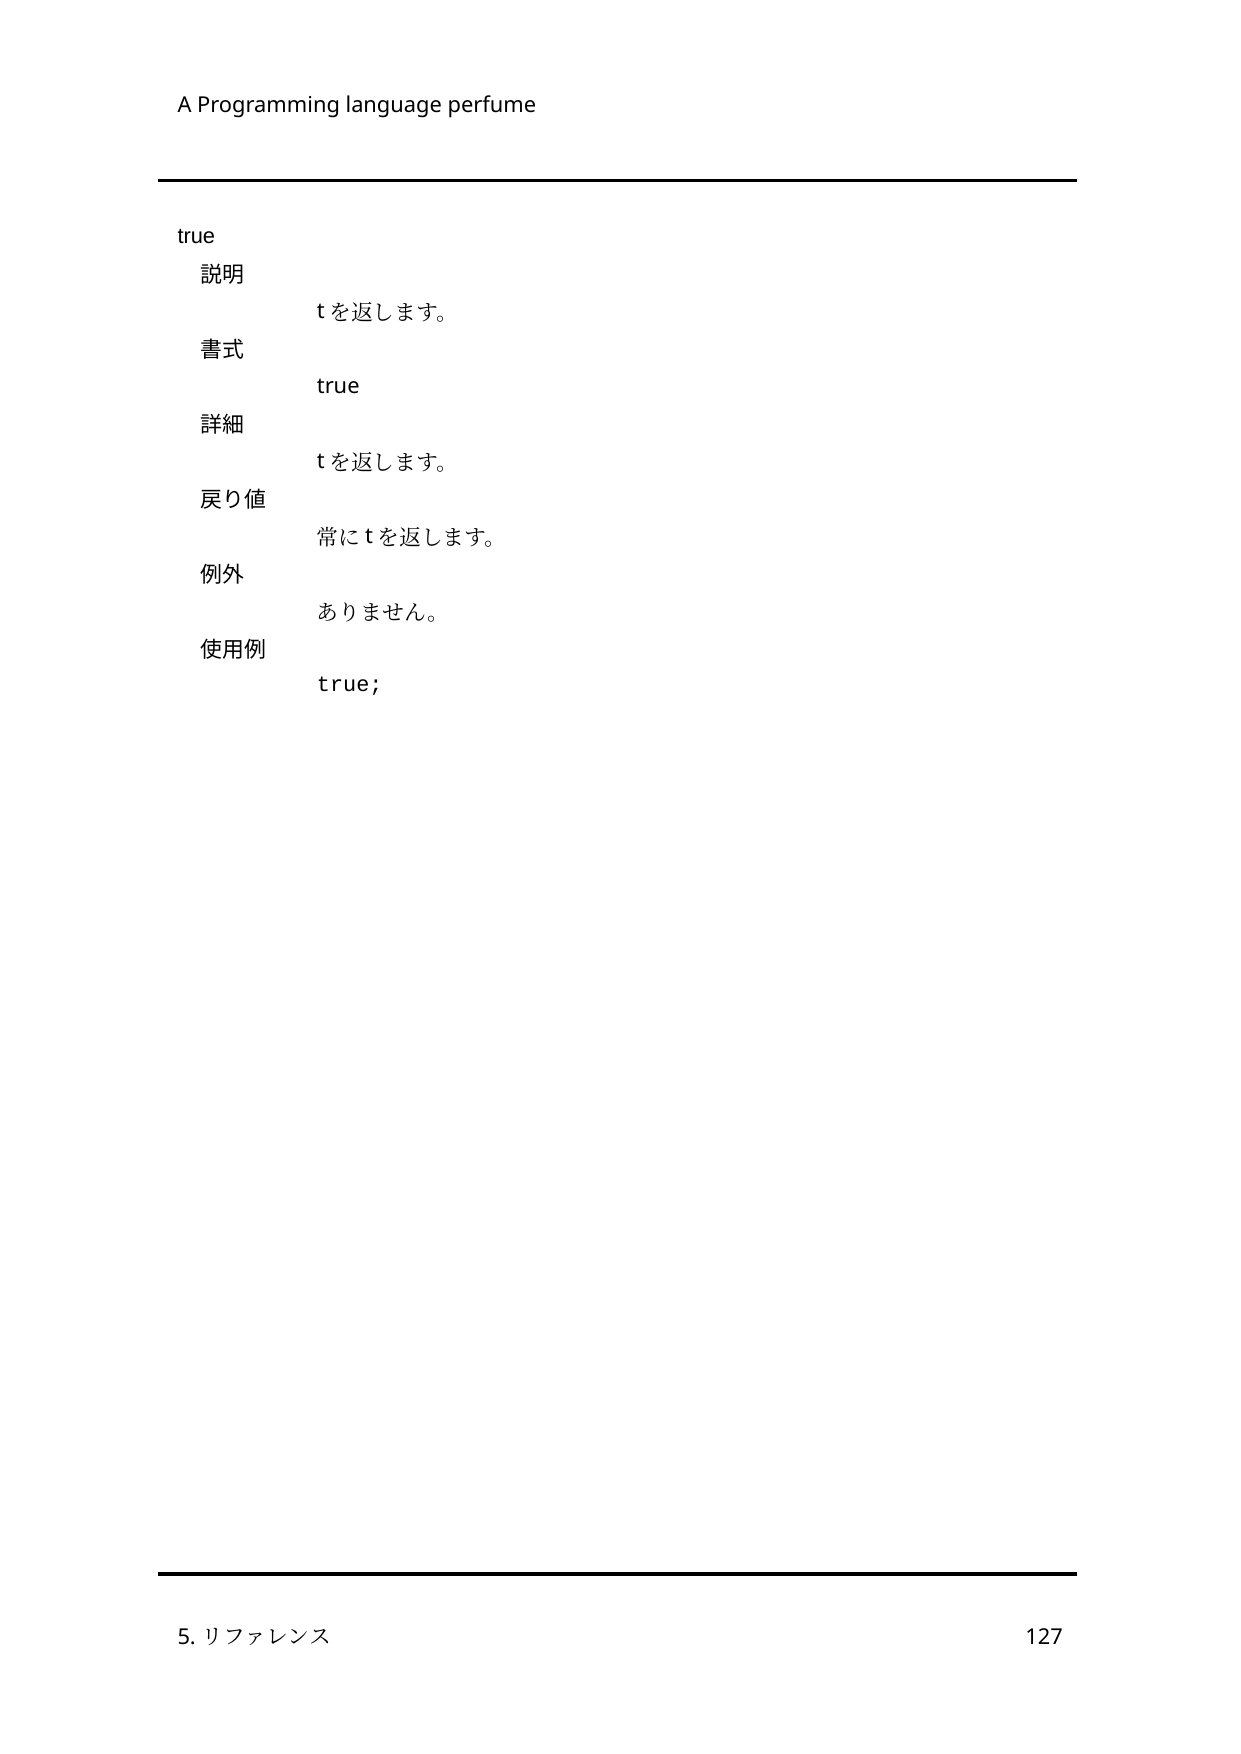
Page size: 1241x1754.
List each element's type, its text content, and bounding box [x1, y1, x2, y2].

table_cell 例外 [200, 554, 317, 629]
table_cell ありません。 [317, 554, 1063, 629]
table_header 説明 [200, 254, 317, 329]
table_cell 書式 [200, 329, 317, 404]
subtitle true [177, 217, 1063, 254]
table_cell true [317, 329, 1063, 404]
table_cell 戻り値 [200, 479, 317, 554]
table_cell 常にtを返します。 [317, 479, 1063, 554]
table_cell tを返します。 [317, 404, 1063, 479]
table_cell true; [317, 629, 1063, 704]
table_header tを返します。 [317, 254, 1063, 329]
table_cell 使用例 [200, 629, 317, 704]
table_cell 詳細 [200, 404, 317, 479]
